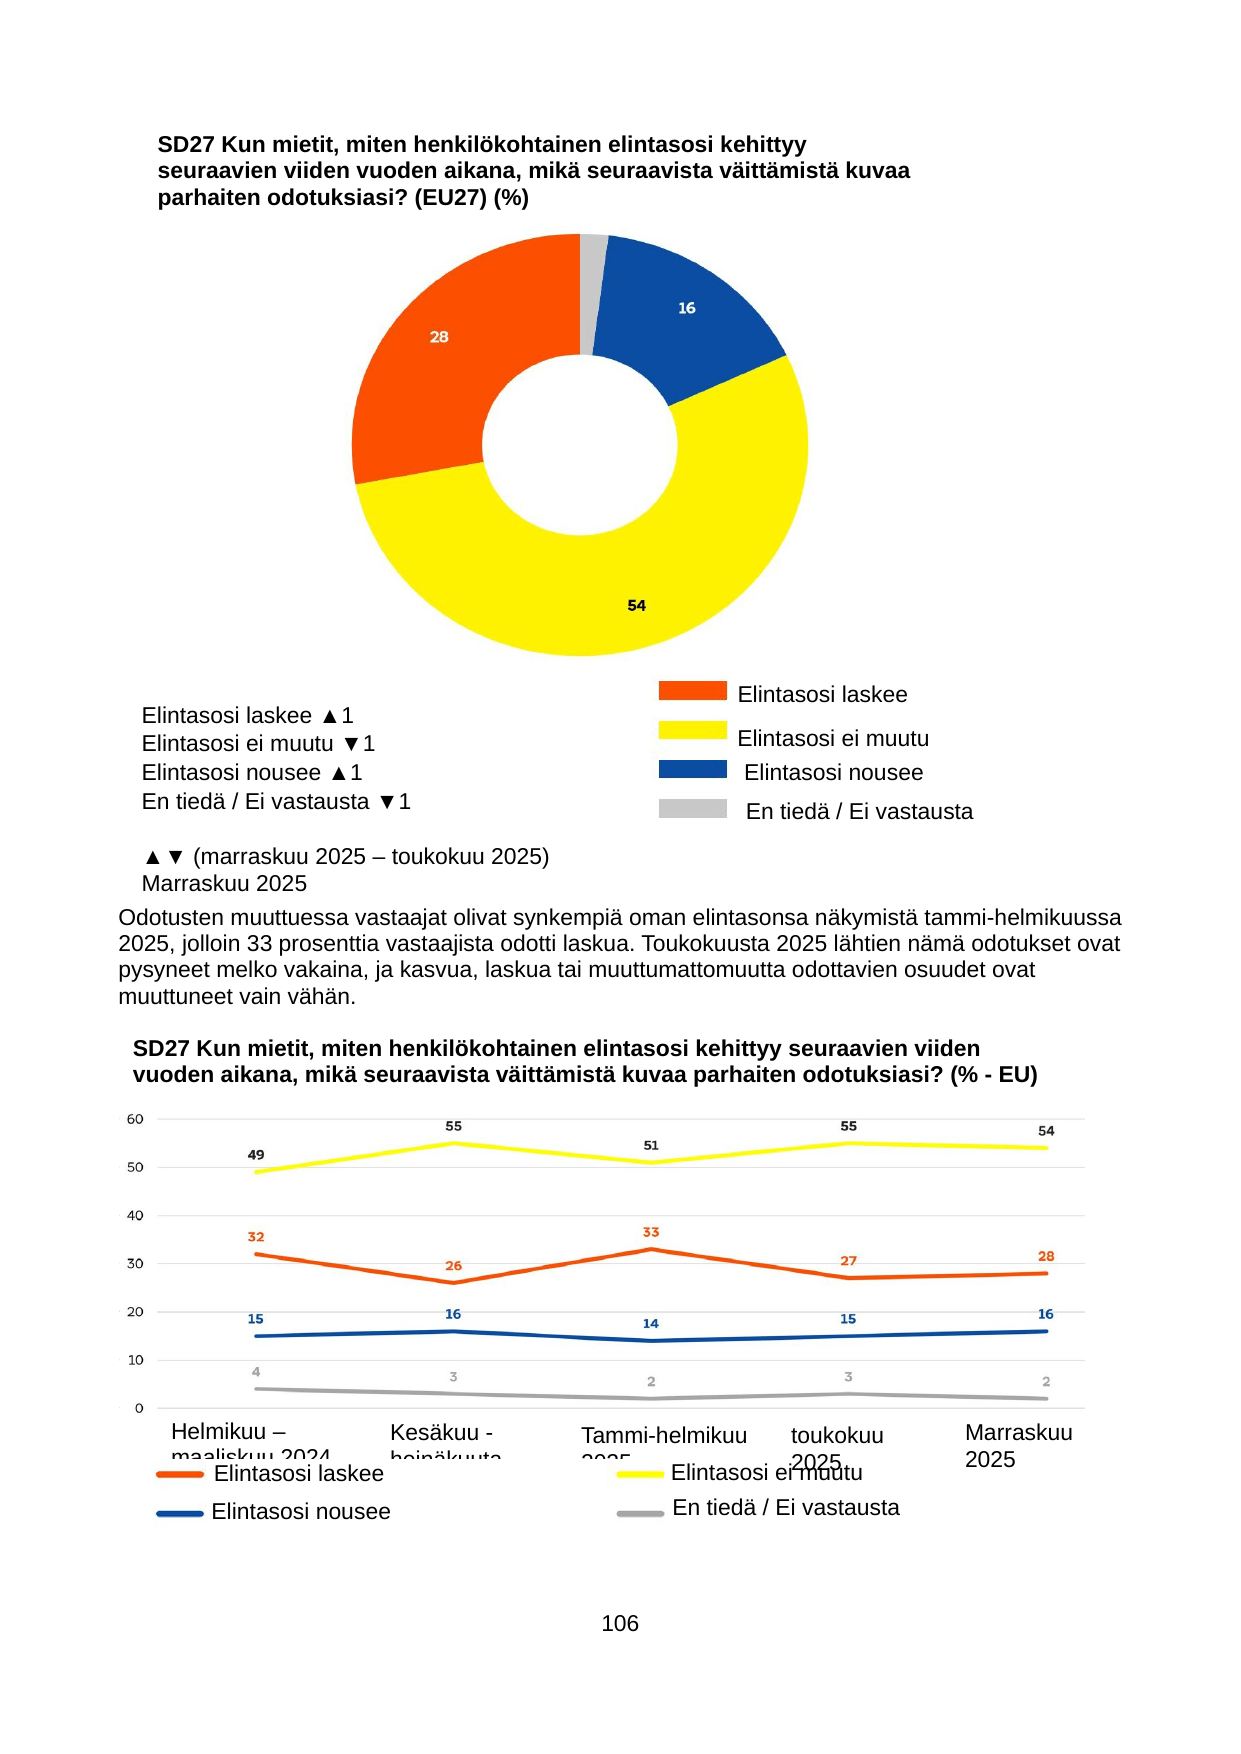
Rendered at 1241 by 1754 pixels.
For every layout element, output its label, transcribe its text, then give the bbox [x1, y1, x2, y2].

picture [148, 1459, 669, 1527]
picture [343, 225, 814, 662]
picture [119, 1111, 1085, 1414]
text Odotusten muuttuessa vastaajat olivat synkempiä oman elintasonsa näkymistä tammi-helmikuussa 2025, jolloin 33 prosenttia vastaajista odotti laskua. Toukokuusta 2025 lähtien nämä odotukset ovat pysyneet melko vakaina, ja kasvua, laskua tai muuttumattomuutta odottavien osuudet ovat muuttuneet vain vähän. [118, 124, 1122, 1009]
picture [651, 674, 736, 821]
